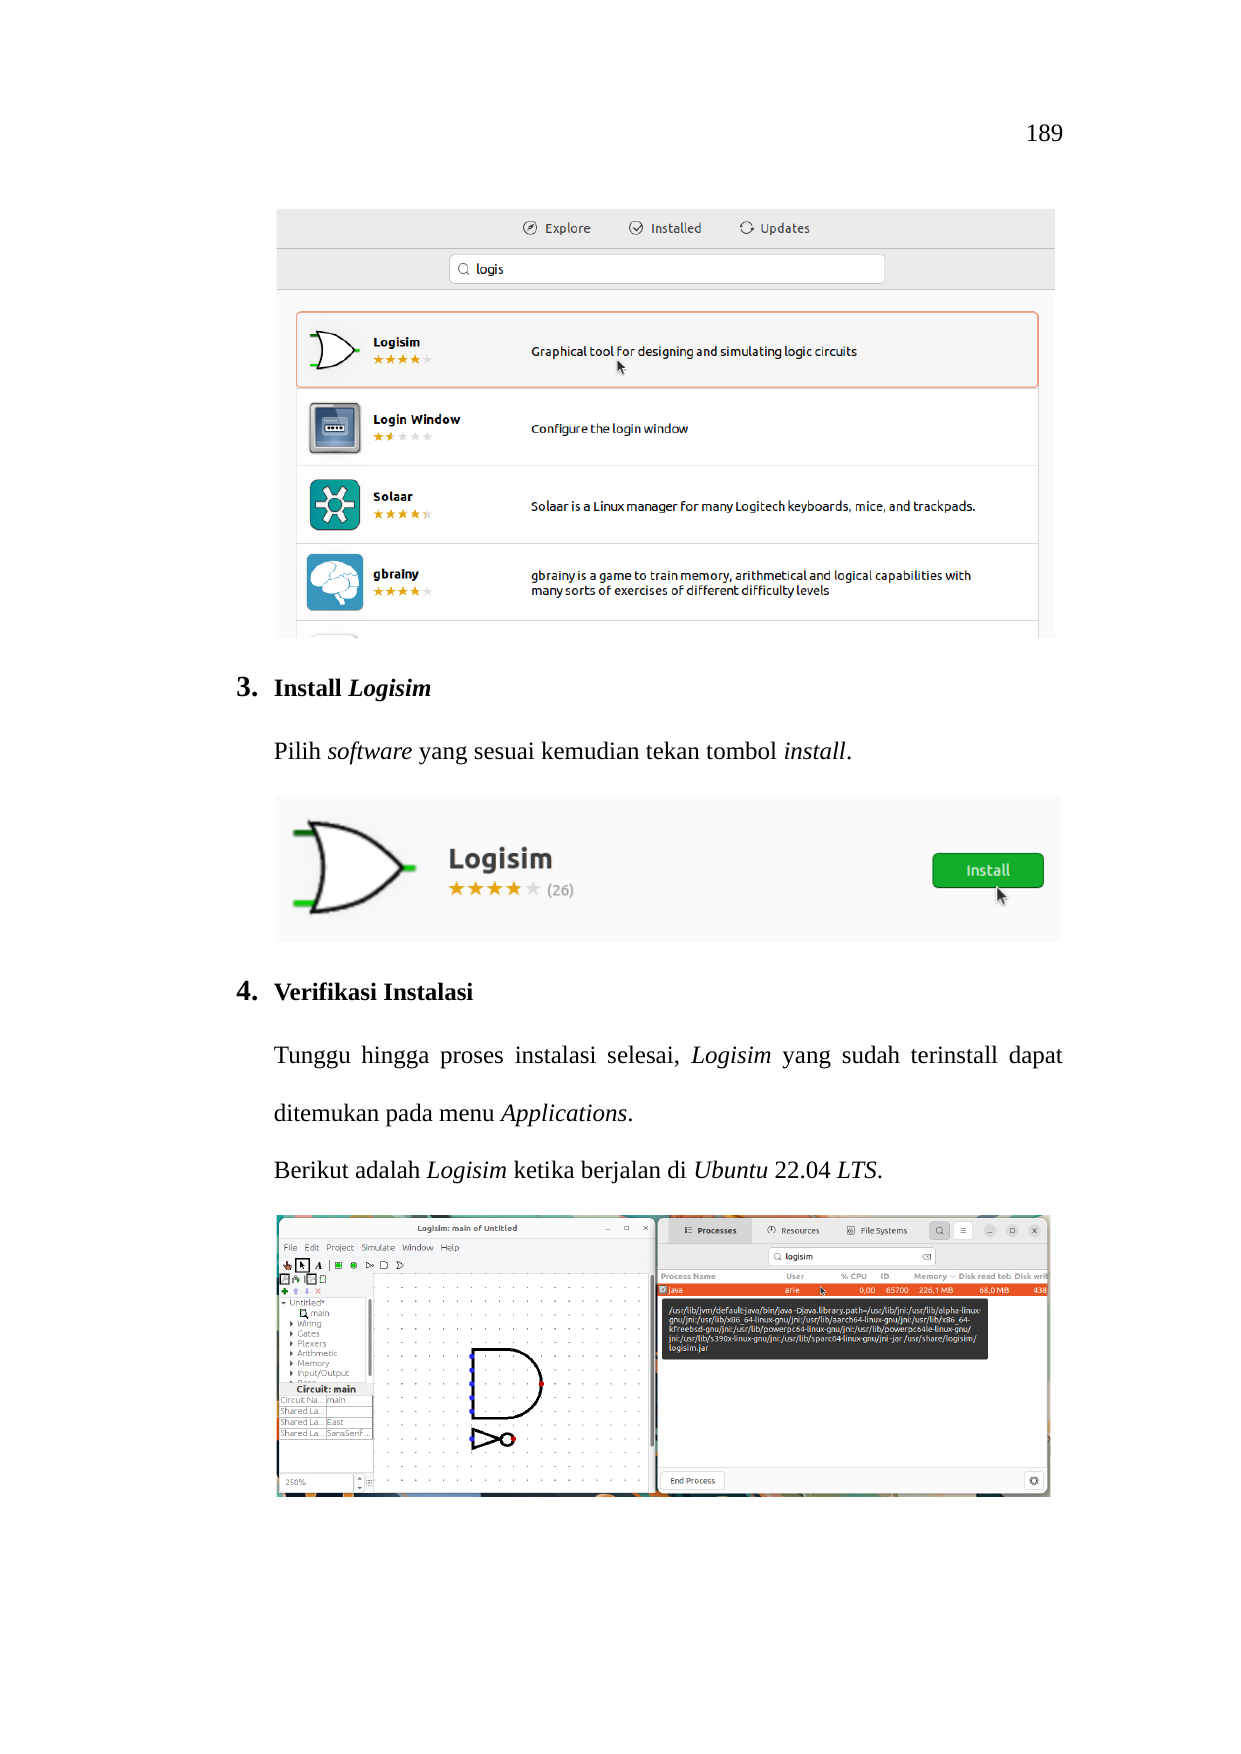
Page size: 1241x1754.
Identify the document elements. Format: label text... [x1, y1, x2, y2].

picture [276, 796, 1061, 942]
list Verifikasi Instalasi [236, 973, 1063, 1007]
list Install Logisim [236, 669, 1063, 703]
list Pilih software yang sesuai kemudian tekan tombol install. [236, 736, 1063, 765]
picture [276, 1215, 1051, 1497]
picture [276, 208, 1055, 638]
list Berikut adalah Logisim ketika berjalan di Ubuntu 22.04 LTS. [236, 1155, 1063, 1184]
list Tunggu hingga proses instalasi selesai, Logisim yang sudah terinstall dapat ditemukan pada menu Applications. [236, 1040, 1063, 1126]
